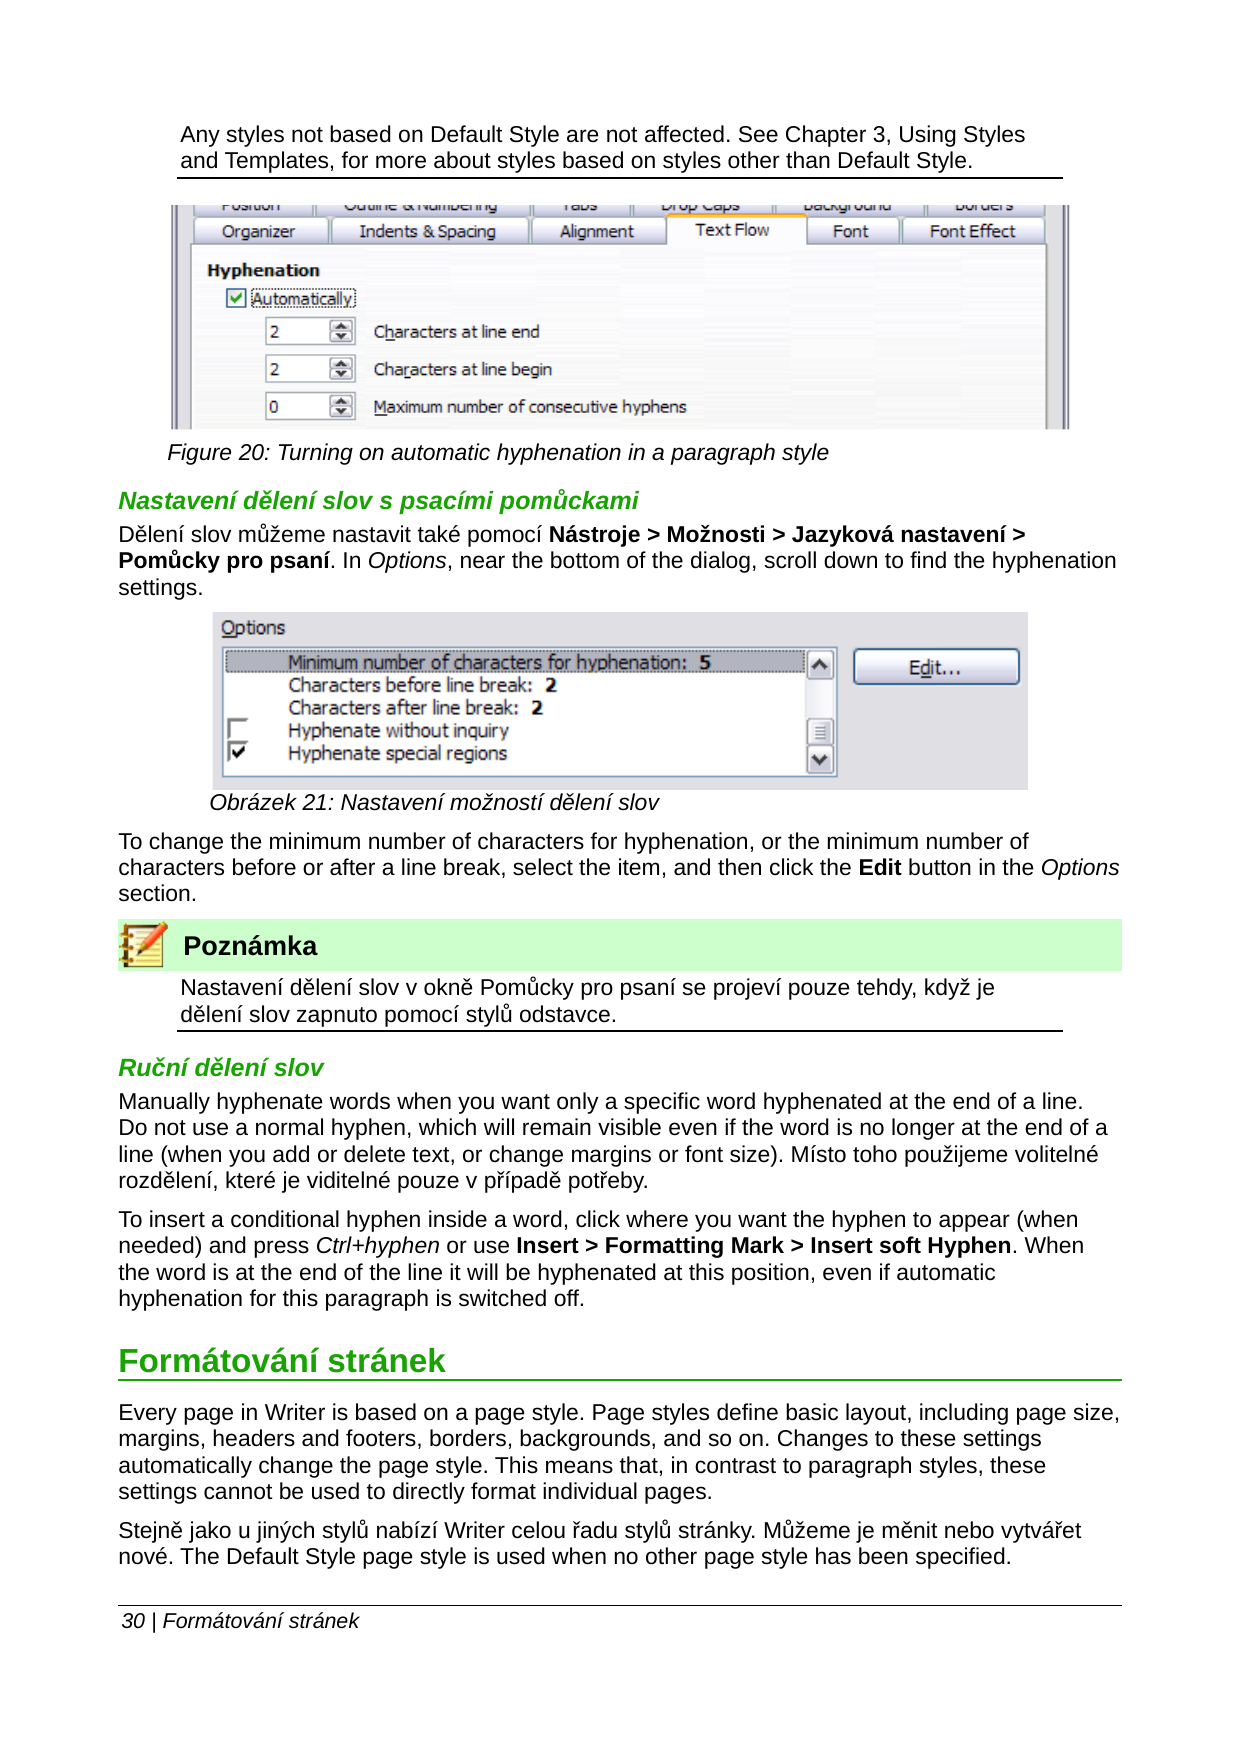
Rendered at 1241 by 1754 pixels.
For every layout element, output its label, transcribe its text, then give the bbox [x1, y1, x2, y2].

text Nastavení dělení slov v okně Pomůcky pro psaní se projeví pouze tehdy, když je dělení slov zapnuto pomocí stylů odstavce. [177, 971, 1063, 1030]
subtitle Ruční dělení slov [118, 1053, 1122, 1082]
subtitle Poznámka [118, 919, 1122, 971]
subtitle Formátování stránek [118, 1341, 1122, 1379]
text Any styles not based on Default Style are not affected. See Chapter 3, Using Styles and Templates, for more about styles based on styles other than Default Style. [177, 118, 1063, 177]
subtitle Nastavení dělení slov s psacími pomůckami [118, 486, 1122, 515]
text Figure 20: Turning on automatic hyphenation in a paragraph style [167, 434, 1073, 466]
text Dělení slov můžeme nastavit také pomocí Nástroje > Možnosti > Jazyková nastavení > Pomůcky pro psaní. In Options, near the bottom of the dialog, scroll down to find the hyphenation settings. [118, 521, 1122, 600]
text Every page in Writer is based on a page style. Page styles define basic layout, including page size, margins, headers and footers, borders, backgrounds, and so on. Changes to these settings automatically change the page style. This means that, in contrast to paragraph styles, these settings cannot be used to directly format individual pages. [118, 1399, 1122, 1504]
text Obrázek 21: Nastavení možností dělení slov [209, 790, 1031, 816]
text [167, 200, 1073, 205]
text To insert a conditional hyphen inside a word, click where you want the hyphen to appear (when needed) and press Ctrl+hyphen or use Insert > Formatting Mark > Insert soft Hyphen. When the word is at the end of the line it will be hyphenated at this position, even if automatic hyphenation for this paragraph is switched off. [118, 1206, 1122, 1311]
picture [167, 205, 1074, 434]
text Manually hyphenate words when you want only a specific word hyphenated at the end of a line. Do not use a normal hyphen, which will remain visible even if the word is no longer at the end of a line (when you add or delete text, or change margins or font size). Místo toho použijeme volitelné rozdělení, které je viditelné pouze v případě potřeby. [118, 1088, 1122, 1193]
text Stejně jako u jiných stylů nabízí Writer celou řadu stylů stránky. Můžeme je měnit nebo vytvářet nové. The Default Style page style is used when no other page style has been specified. [118, 1517, 1122, 1569]
text To change the minimum number of characters for hyphenation, or the minimum number of characters before or after a line break, select the item, and then click the Edit button in the Options section. [118, 828, 1122, 907]
picture [212, 612, 1028, 790]
picture [119, 920, 170, 971]
